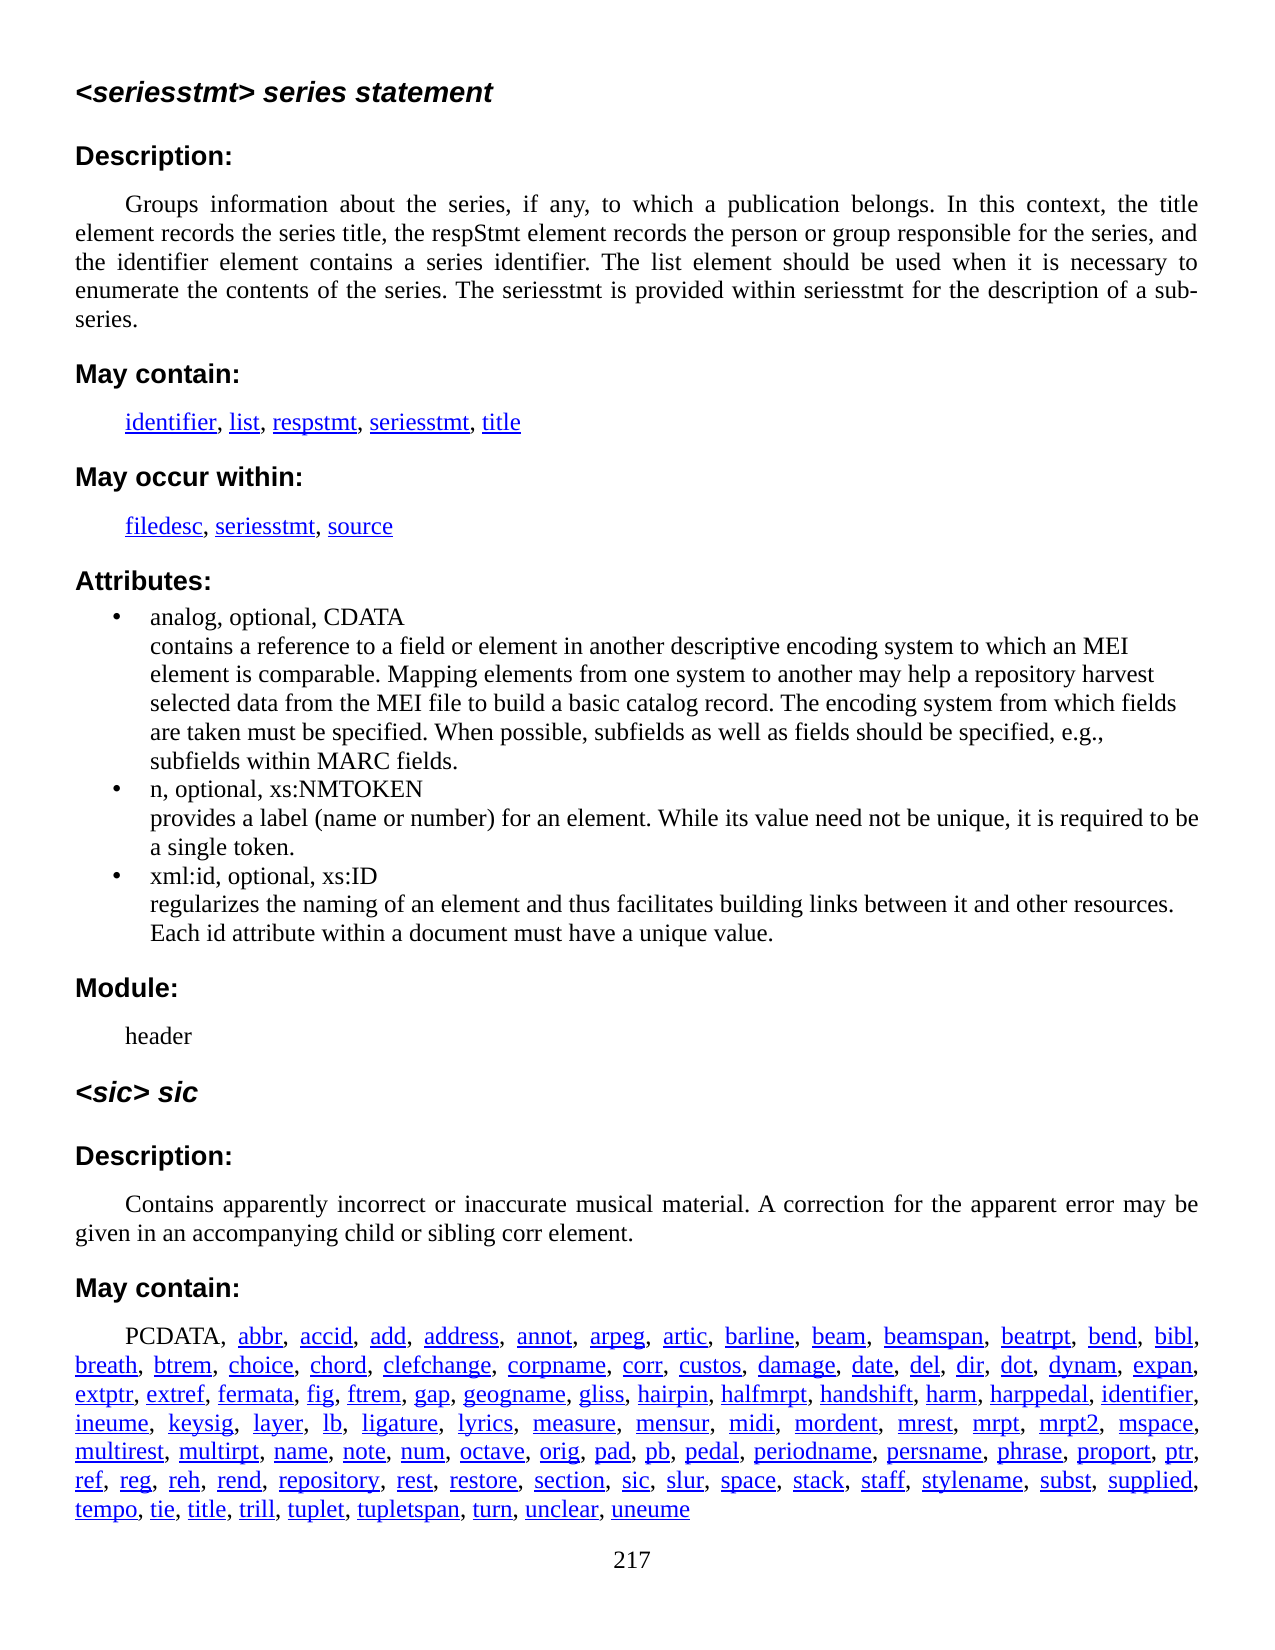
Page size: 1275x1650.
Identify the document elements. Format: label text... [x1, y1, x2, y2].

subtitle Module: [75, 972, 1200, 1003]
subtitle Attributes: [75, 564, 1200, 596]
text filedesc, seriesstmt, source [75, 511, 1200, 539]
list analog, optional, CDATA contains a reference to a field or element in another descriptive encoding system to which an MEI element is comparable. Mapping elements from one system to another may help a repository harvest selected data from the MEI file to build a basic catalog record. The encoding system from which fields are taken must be specified. When possible, subfields as well as fields should be specified, e.g., subfields within MARC fields. [112, 602, 1200, 774]
text header [75, 1021, 1200, 1050]
subtitle Description: [75, 140, 1200, 171]
subtitle <sic> sic [75, 1075, 1200, 1109]
list xml:id, optional, xs:ID regularizes the naming of an element and thus facilitates building links between it and other resources. Each id attribute within a document must have a unique value. [112, 861, 1200, 947]
text Groups information about the series, if any, to which a publication belongs. In this context, the title element records the series title, the respStmt element records the person or group responsible for the series, and the identifier element contains a series identifier. The list element should be used when it is necessary to enumerate the contents of the series. The seriesstmt is provided within seriesstmt for the description of a sub-series. [75, 189, 1200, 333]
subtitle Description: [75, 1140, 1200, 1171]
subtitle <seriesstmt> series statement [75, 75, 1200, 108]
subtitle May contain: [75, 358, 1200, 389]
subtitle May contain: [75, 1272, 1200, 1303]
list n, optional, xs:NMTOKEN provides a label (name or number) for an element. While its value need not be unique, it is required to be a single token. [112, 774, 1200, 861]
text PCDATA, abbr, accid, add, address, annot, arpeg, artic, barline, beam, beamspan, beatrpt, bend, bibl, breath, btrem, choice, chord, clefchange, corpname, corr, custos, damage, date, del, dir, dot, dynam, expan, extptr, extref, fermata, fig, ftrem, gap, geogname, gliss, hairpin, halfmrpt, handshift, harm, harppedal, identifier, ineume, keysig, layer, lb, ligature, lyrics, measure, mensur, midi, mordent, mrest, mrpt, mrpt2, mspace, multirest, multirpt, name, note, num, octave, orig, pad, pb, pedal, periodname, persname, phrase, proport, ptr, ref, reg, reh, rend, repository, rest, restore, section, sic, slur, space, stack, staff, stylename, subst, supplied, tempo, tie, title, trill, tuplet, tupletspan, turn, unclear, uneume [75, 1321, 1200, 1523]
subtitle May occur within: [75, 461, 1200, 492]
text Contains apparently incorrect or inaccurate musical material. A correction for the apparent error may be given in an accompanying child or sibling corr element. [75, 1189, 1200, 1247]
text identifier, list, respstmt, seriesstmt, title [75, 407, 1200, 436]
